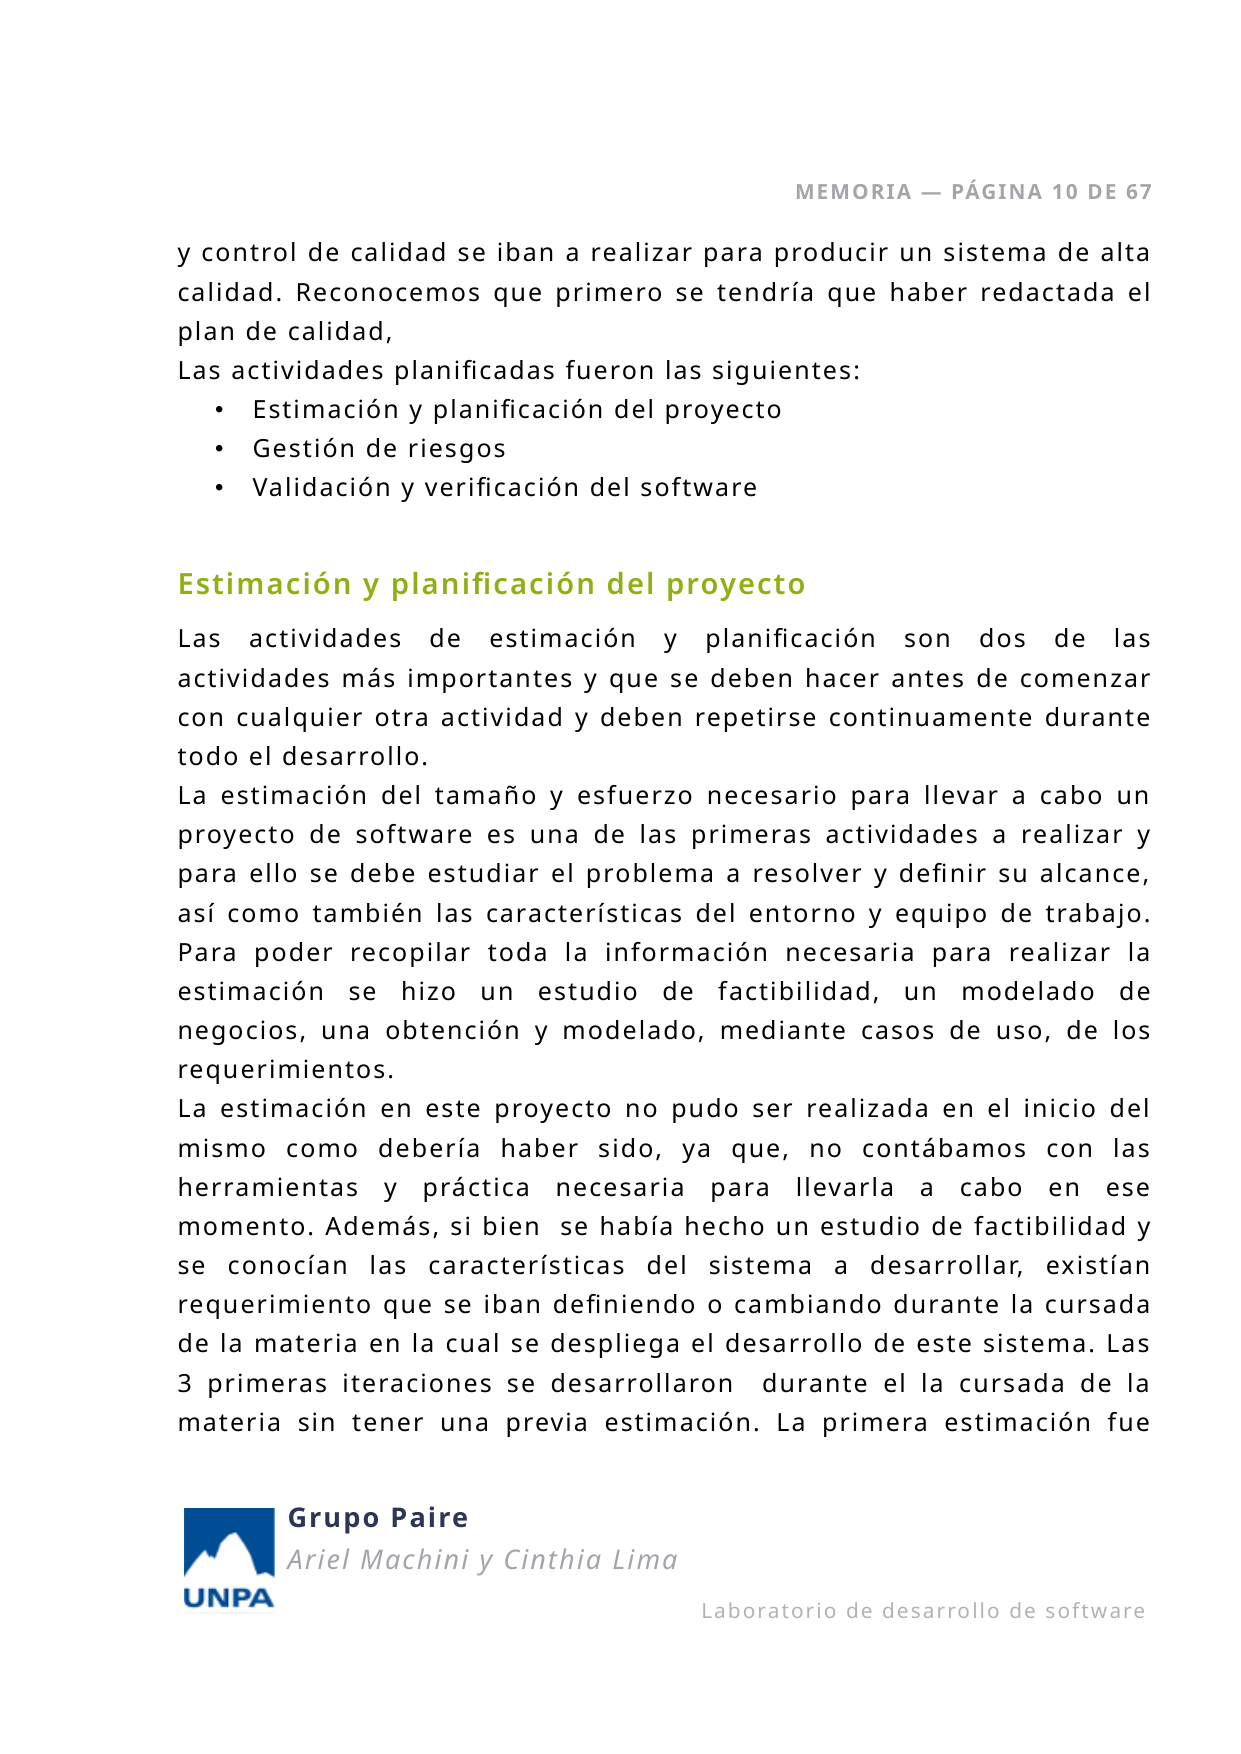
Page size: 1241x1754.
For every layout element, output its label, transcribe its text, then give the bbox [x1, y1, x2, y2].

subtitle Estimación y planificación del proyecto [177, 563, 1152, 603]
list Estimación y planificación del proyecto [215, 392, 1152, 426]
text y control de calidad se iban a realizar para producir un sistema de alta calidad. Reconocemos que primero se tendría que haber redactada el plan de calidad, [177, 235, 1152, 347]
picture [184, 1508, 275, 1614]
list Validación y verificación del software [215, 470, 1152, 504]
text La estimación en este proyecto no pudo ser realizada en el inicio del mismo como debería haber sido, ya que, no contábamos con las herramientas y práctica necesaria para llevarla a cabo en ese momento. Además, si bien se había hecho un estudio de factibilidad y se conocían las características del sistema a desarrollar, existían requerimiento que se iban definiendo o cambiando durante la cursada de la materia en la cual se despliega el desarrollo de este sistema. Las 3 primeras iteraciones se desarrollaron durante el la cursada de la materia sin tener una previa estimación. La primera estimación fue [177, 1091, 1152, 1438]
text Las actividades planificadas fueron las siguientes: [177, 353, 1152, 387]
list Gestión de riesgos [215, 431, 1152, 465]
text La estimación del tamaño y esfuerzo necesario para llevar a cabo un proyecto de software es una de las primeras actividades a realizar y para ello se debe estudiar el problema a resolver y definir su alcance, así como también las características del entorno y equipo de trabajo. Para poder recopilar toda la información necesaria para realizar la estimación se hizo un estudio de factibilidad, un modelado de negocios, una obtención y modelado, mediante casos de uso, de los requerimientos. [177, 778, 1152, 1086]
text Las actividades de estimación y planificación son dos de las actividades más importantes y que se deben hacer antes de comenzar con cualquier otra actividad y deben repetirse continuamente durante todo el desarrollo. [177, 621, 1152, 773]
